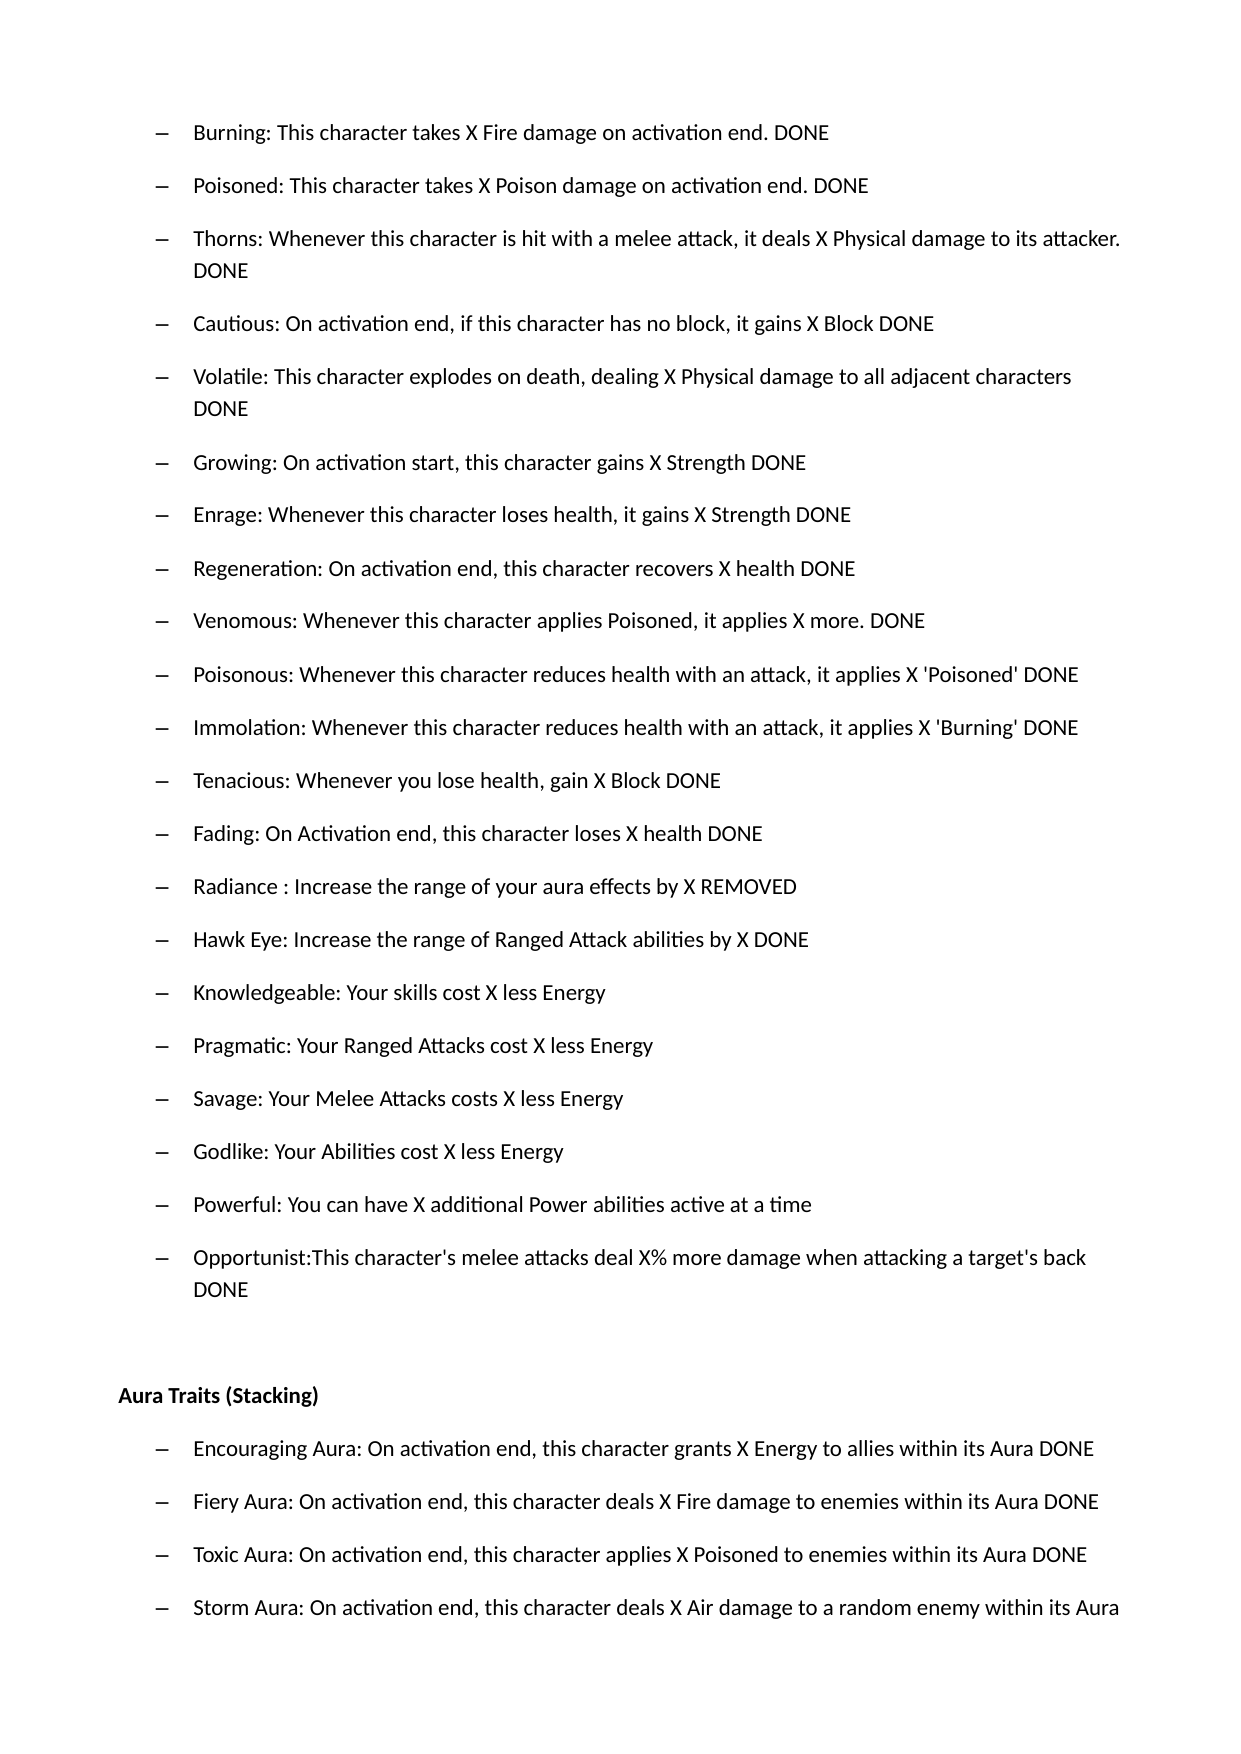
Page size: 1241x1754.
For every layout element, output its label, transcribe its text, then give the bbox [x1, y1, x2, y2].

list Venomous: Whenever this character applies Poisoned, it applies X more. DONE [156, 607, 1122, 635]
list Thorns: Whenever this character is hit with a melee attack, it deals X Physical damage to its attacker. DONE [156, 224, 1122, 284]
list Immolation: Whenever this character reduces health with an attack, it applies X 'Burning' DONE [156, 713, 1122, 741]
list Pragmatic: Your Ranged Attacks cost X less Energy [156, 1031, 1122, 1059]
list Godlike: Your Abilities cost X less Energy [156, 1137, 1122, 1165]
list Poisonous: Whenever this character reduces health with an attack, it applies X 'Poisoned' DONE [156, 660, 1122, 688]
list Regeneration: On activation end, this character recovers X health DONE [156, 554, 1122, 582]
list Storm Aura: On activation end, this character deals X Air damage to a random enemy within its Aura [156, 1593, 1122, 1621]
list Poisoned: This character takes X Poison damage on activation end. DONE [156, 171, 1122, 199]
list Cautious: On activation end, if this character has no block, it gains X Block DONE [156, 309, 1122, 337]
list Growing: On activation start, this character gains X Strength DONE [156, 448, 1122, 476]
list Volatile: This character explodes on death, dealing X Physical damage to all adjacent characters DONE [156, 362, 1122, 423]
list Toxic Aura: On activation end, this character applies X Poisoned to enemies within its Aura DONE [156, 1540, 1122, 1568]
text Aura Traits (Stacking) [118, 1381, 1122, 1409]
list Encouraging Aura: On activation end, this character grants X Energy to allies within its Aura DONE [156, 1434, 1122, 1462]
list Fading: On Activation end, this character loses X health DONE [156, 819, 1122, 847]
list Radiance : Increase the range of your aura effects by X REMOVED [156, 872, 1122, 900]
list Knowledgeable: Your skills cost X less Energy [156, 978, 1122, 1006]
list Fiery Aura: On activation end, this character deals X Fire damage to enemies within its Aura DONE [156, 1487, 1122, 1515]
list Savage: Your Melee Attacks costs X less Energy [156, 1084, 1122, 1112]
list Burning: This character takes X Fire damage on activation end. DONE [156, 118, 1122, 146]
list Enrage: Whenever this character loses health, it gains X Strength DONE [156, 501, 1122, 529]
list Hawk Eye: Increase the range of Ranged Attack abilities by X DONE [156, 925, 1122, 953]
list Opportunist:This character's melee attacks deal X% more damage when attacking a target's back DONE [156, 1243, 1122, 1303]
list Tenacious: Whenever you lose health, gain X Block DONE [156, 766, 1122, 794]
list Powerful: You can have X additional Power abilities active at a time [156, 1190, 1122, 1218]
